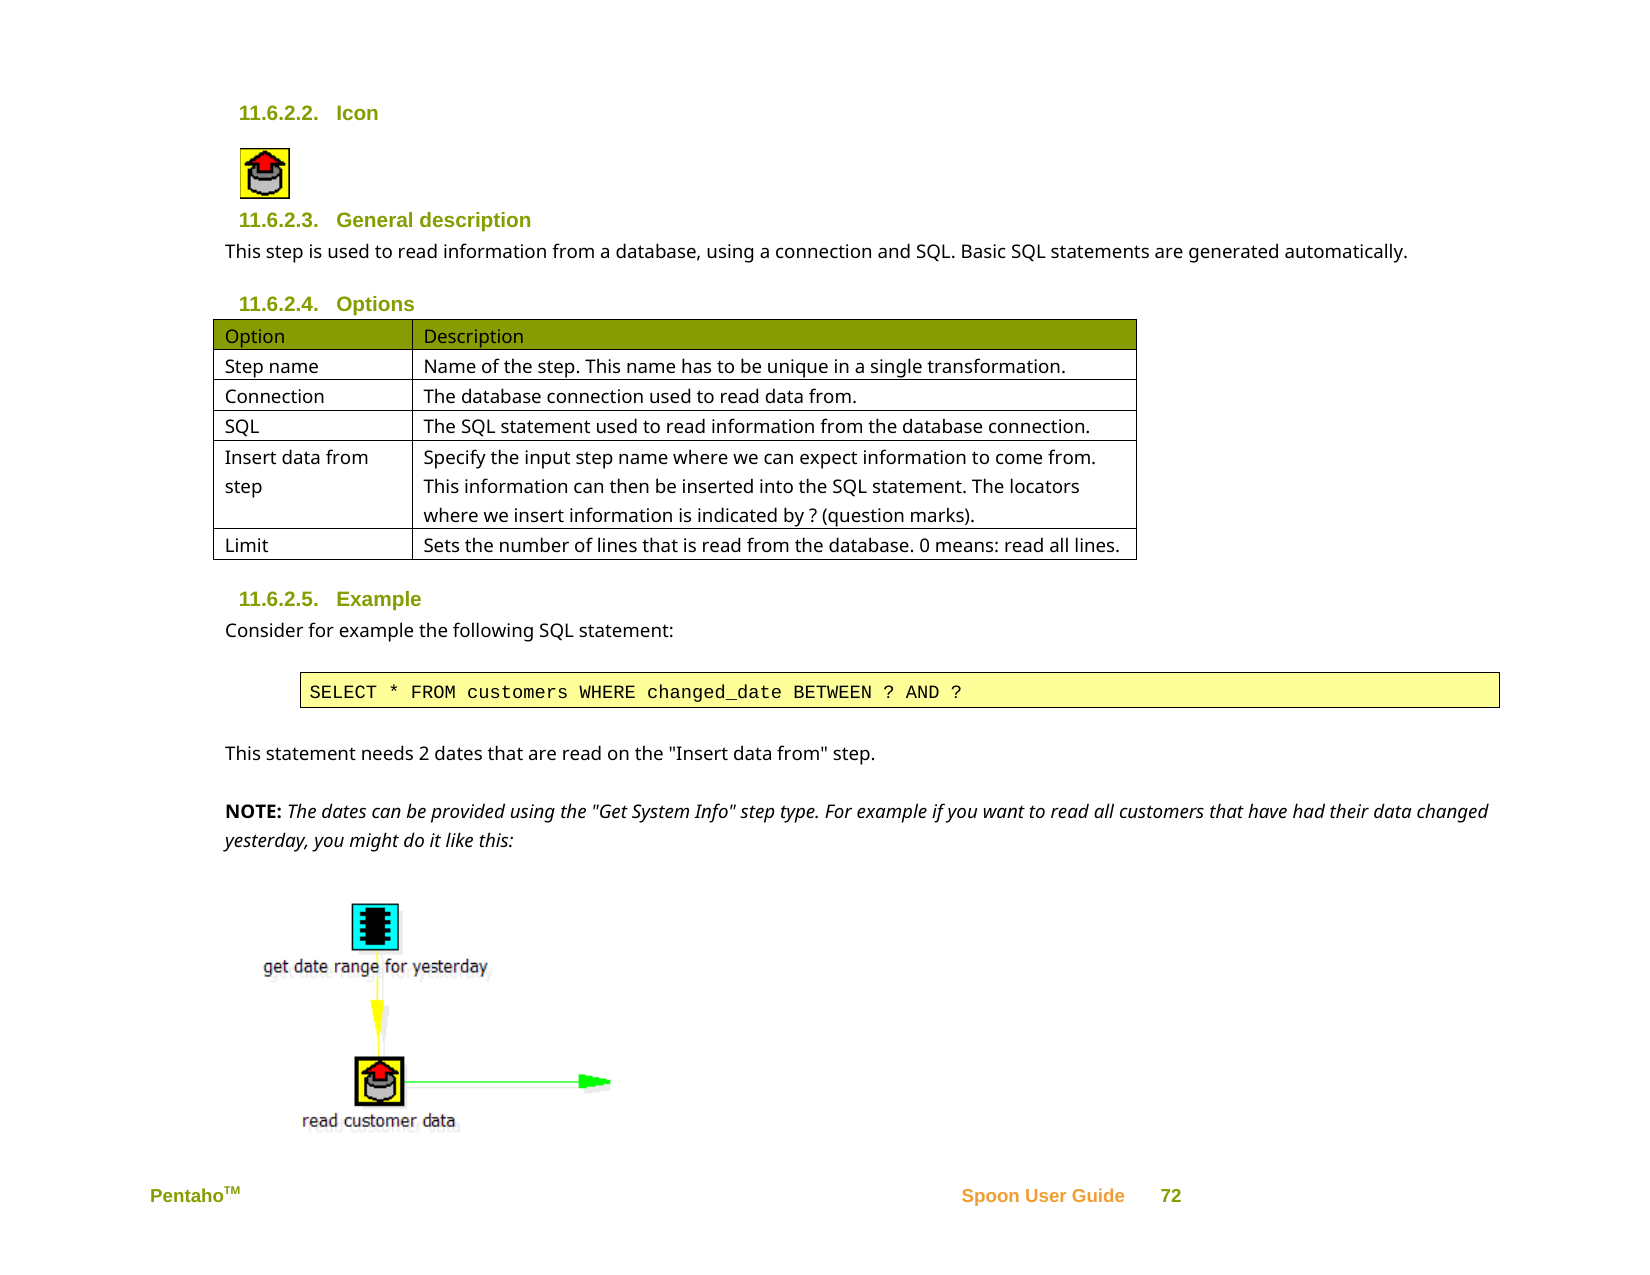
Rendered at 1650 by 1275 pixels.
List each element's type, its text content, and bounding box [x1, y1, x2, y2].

table_cell The database connection used to read data from. [413, 380, 1136, 409]
subtitle Icon [239, 93, 1500, 128]
table_cell The SQL statement used to read information from the database connection. [413, 411, 1136, 440]
table_cell Specify the input step name where we can expect information to come from. This information can then be inserted into the SQL statement. The locators where we insert information is indicated by ? (question marks). [413, 441, 1136, 528]
table_cell SQL [214, 411, 412, 440]
table_header Option [214, 320, 412, 349]
text Consider for example the following SQL statement: [225, 614, 1500, 643]
table_header Description [413, 320, 1136, 349]
text NOTE: The dates can be provided using the "Get System Info" step type. For example if you want to read all customers that have had their data changed yesterday, you might do it like this: [225, 795, 1500, 853]
subtitle Example [239, 578, 1500, 613]
table_cell Name of the step. This name has to be unique in a single transformation. [413, 350, 1136, 379]
table_cell Step name [214, 350, 412, 379]
text SELECT * FROM customers WHERE changed_date BETWEEN ? AND ? [301, 673, 1499, 707]
text This statement needs 2 dates that are read on the "Insert data from" step. [225, 737, 1500, 766]
subtitle Options [239, 283, 1500, 318]
table_cell Limit [214, 529, 412, 558]
subtitle General description [238, 206, 1500, 235]
table_cell Connection [214, 380, 412, 409]
picture [240, 148, 290, 199]
text This step is used to read information from a database, using a connection and SQL. Basic SQL statements are generated automatically. [225, 236, 1500, 265]
table_cell Sets the number of lines that is read from the database. 0 means: read all lines. [413, 529, 1136, 558]
table_cell Insert data from step [214, 441, 412, 528]
